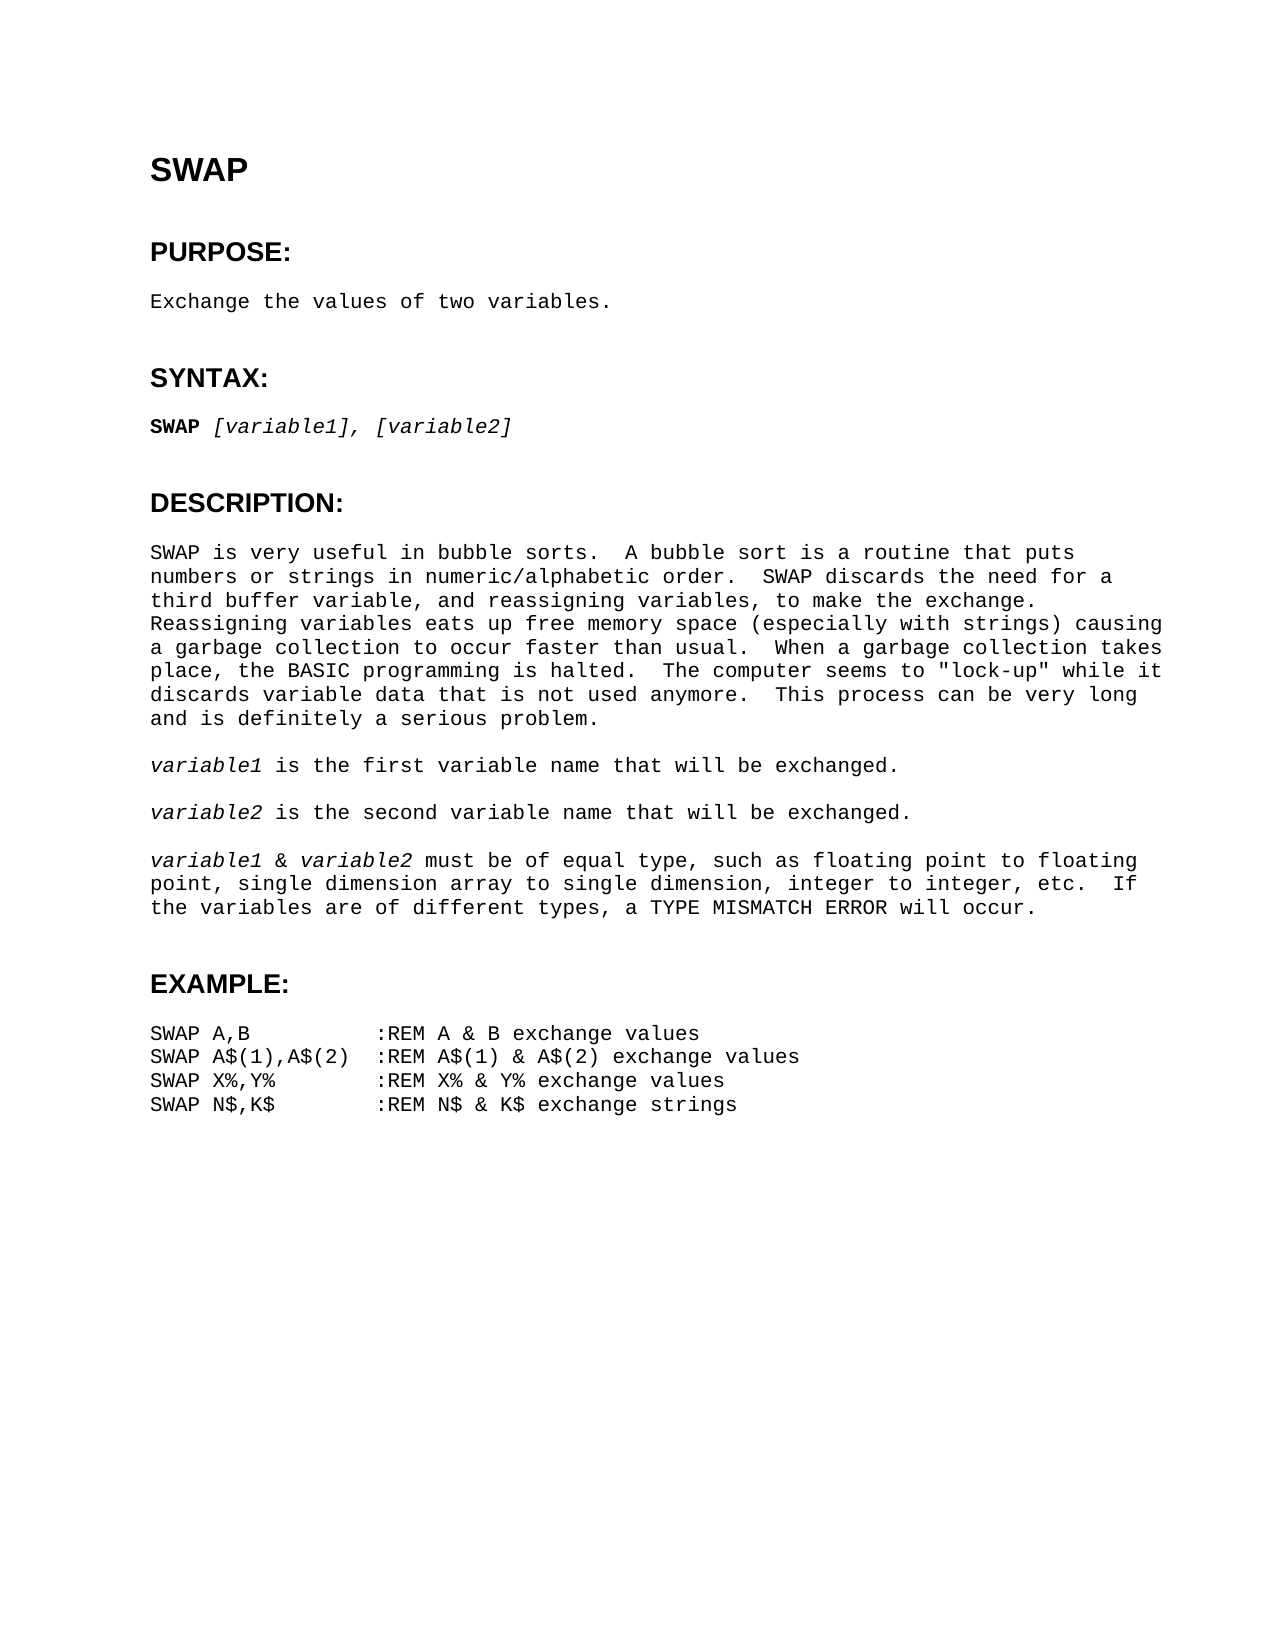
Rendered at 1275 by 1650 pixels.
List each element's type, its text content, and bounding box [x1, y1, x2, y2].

text variable2 is the second variable name that will be exchanged. [150, 802, 1162, 826]
text SWAP [150, 150, 1162, 188]
text variable1 is the first variable name that will be exchanged. [150, 755, 1162, 779]
text variable1 & variable2 must be of equal type, such as floating point to floating point, single dimension array to single dimension, integer to integer, etc. If the variables are of different types, a TYPE MISMATCH ERROR will occur. [150, 850, 1162, 921]
text SWAP A$(1),A$(2) :REM A$(1) & A$(2) exchange values [150, 1046, 1162, 1070]
text SWAP [variable1], [variable2] [150, 416, 1162, 440]
text SYNTAX: [150, 362, 1162, 393]
text SWAP is very useful in bubble sorts. A bubble sort is a routine that puts numbers or strings in numeric/alphabetic order. SWAP discards the need for a third buffer variable, and reassigning variables, to make the exchange. Reassigning variables eats up free memory space (especially with strings) causing a garbage collection to occur faster than usual. When a garbage collection takes place, the BASIC programming is halted. The computer seems to "lock-up" while it discards variable data that is not used anymore. This process can be very long and is definitely a serious problem. [150, 542, 1162, 731]
text PURPOSE: [150, 236, 1162, 267]
text EXAMPLE: [150, 968, 1162, 999]
text SWAP A,B :REM A & B exchange values [150, 1023, 1162, 1046]
text Exchange the values of two variables. [150, 291, 1162, 314]
text SWAP N$,K$ :REM N$ & K$ exchange strings [150, 1094, 1162, 1117]
text SWAP X%,Y% :REM X% & Y% exchange values [150, 1070, 1162, 1094]
text DESCRIPTION: [150, 487, 1162, 519]
